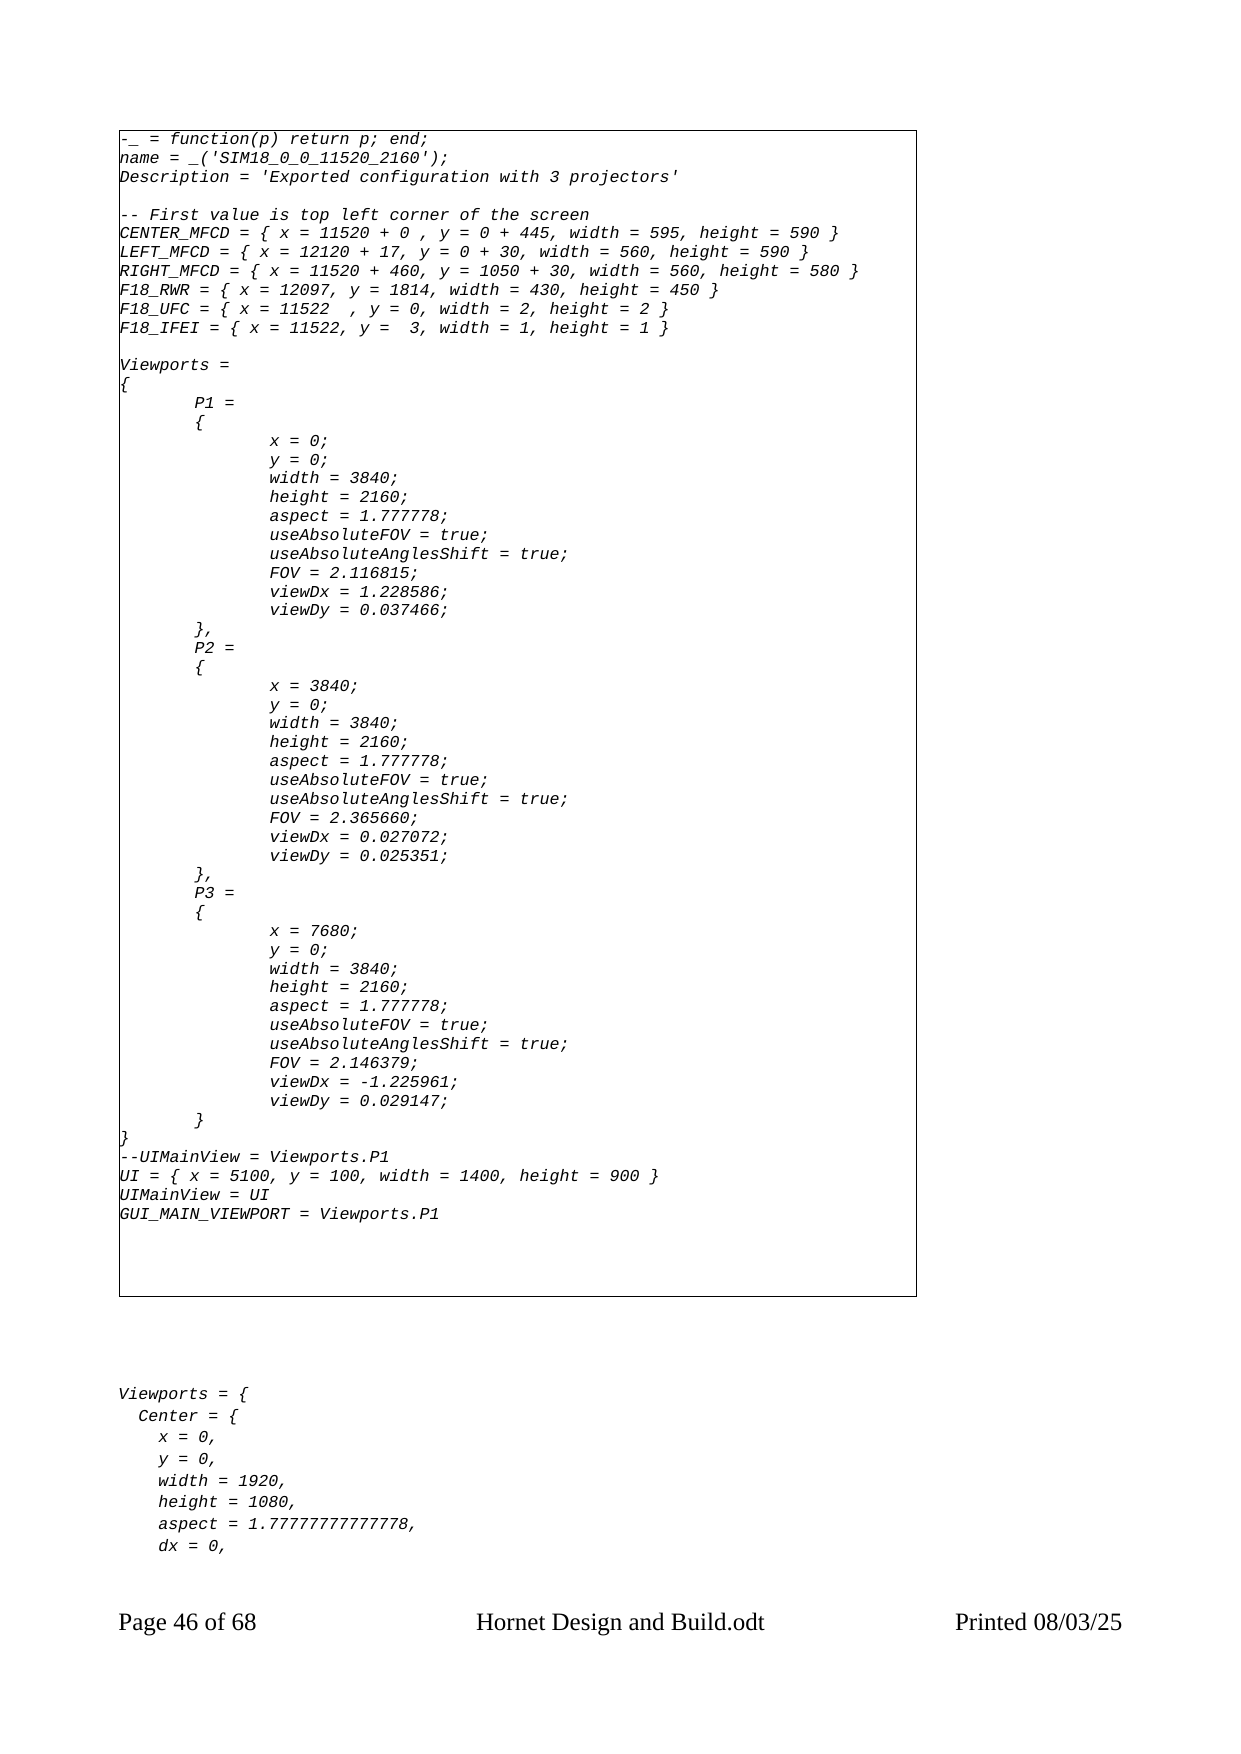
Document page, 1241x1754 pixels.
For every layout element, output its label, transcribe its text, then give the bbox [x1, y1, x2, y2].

text x = 0, [118, 1429, 1122, 1448]
text aspect = 1.77777777777778, [118, 1516, 1122, 1534]
text height = 1080, [118, 1494, 1122, 1513]
text dx = 0, [118, 1537, 1122, 1556]
text width = 1920, [118, 1472, 1122, 1491]
text Center = { [118, 1407, 1122, 1426]
text y = 0, [118, 1451, 1122, 1469]
text Viewports = { [118, 1386, 1122, 1404]
